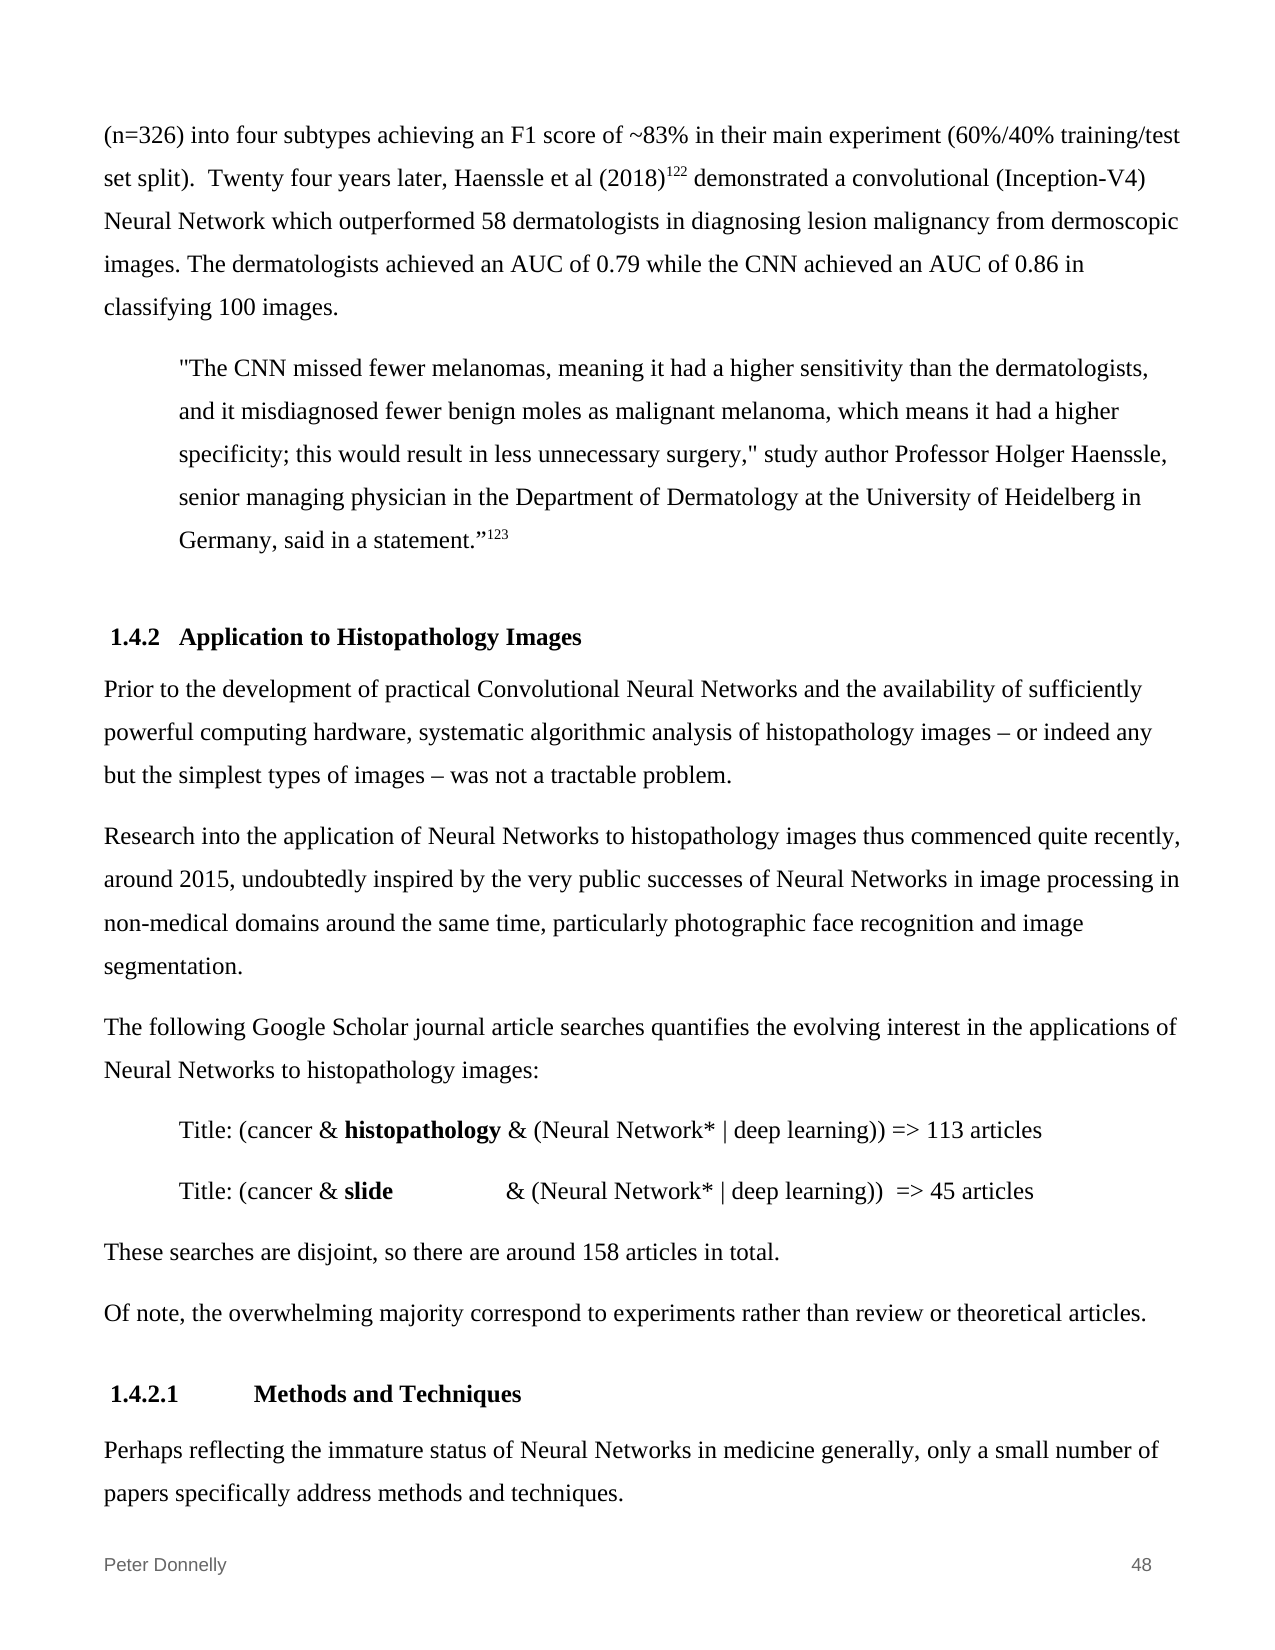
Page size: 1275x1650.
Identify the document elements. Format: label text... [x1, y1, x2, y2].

subtitle Methods and Techniques [103, 1379, 1181, 1408]
text Title: (cancer & slide & (Neural Network* | deep learning)) => 45 articles [178, 1176, 1181, 1205]
text These searches are disjoint, so there are around 158 articles in total. [103, 1237, 1181, 1266]
text Perhaps reflecting the immature status of Neural Networks in medicine generally, only a small number of papers specifically address methods and techniques. [103, 1435, 1181, 1507]
text Of note, the overwhelming majority correspond to experiments rather than review or theoretical articles. [103, 1298, 1181, 1327]
text The following Google Scholar journal article searches quantifies the evolving interest in the applications of Neural Networks to histopathology images: [103, 1012, 1181, 1083]
text "The CNN missed fewer melanomas, meaning it had a higher sensitivity than the dermatologists, and it misdiagnosed fewer benign moles as malignant melanoma, which means it had a higher specificity; this would result in less unnecessary surgery," study author Professor Holger Haenssle, senior managing physician in the Department of Dermatology at the University of Heidelberg in Germany, said in a statement.” [178, 353, 1181, 554]
text (n=326) into four subtypes achieving an F1 score of ~83% in their main experiment (60%/40% training/test set split). Twenty four years later, Haenssle et al (2018) demonstrated a convolutional (Inception-V4) Neural Network which outperformed 58 dermatologists in diagnosing lesion malignancy from dermoscopic images. The dermatologists achieved an AUC of 0.79 while the CNN achieved an AUC of 0.86 in classifying 100 images. [103, 120, 1181, 321]
subtitle Application to Histopathology Images [103, 622, 1181, 651]
text Prior to the development of practical Convolutional Neural Networks and the availability of sufficiently powerful computing hardware, systematic algorithmic analysis of histopathology images – or indeed any but the simplest types of images – was not a tractable problem. [103, 674, 1181, 789]
text Title: (cancer & histopathology & (Neural Network* | deep learning)) => 113 articles [178, 1116, 1181, 1144]
text Research into the application of Neural Networks to histopathology images thus commenced quite recently, around 2015, undoubtedly inspired by the very public successes of Neural Networks in image processing in non-medical domains around the same time, particularly photographic face recognition and image segmentation. [103, 821, 1181, 979]
